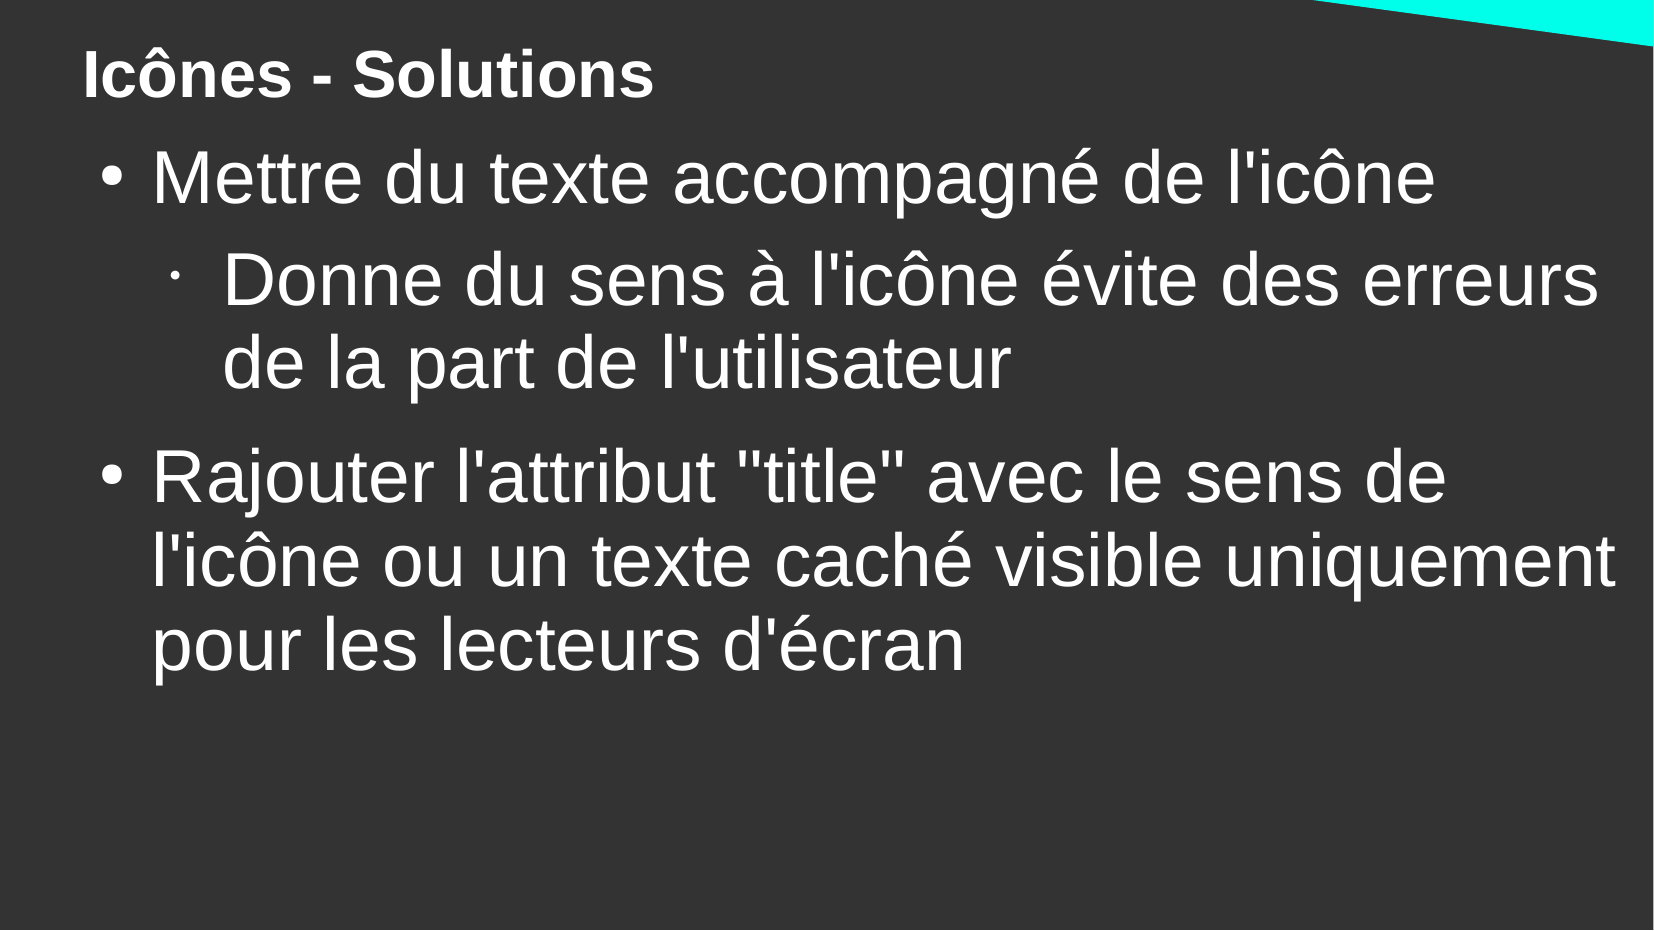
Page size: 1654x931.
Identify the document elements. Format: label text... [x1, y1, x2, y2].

list Mettre du texte accompagné de l'icône Donne du sens à l'icône évite des erreurs de la part de l'utilisateur Rajouter l'attribut "title" avec le sens de l'icône ou un texte caché visible uniquement pour les lecteurs d'écran [80, 135, 1620, 709]
title Icônes - Solutions [82, 37, 1571, 114]
text_box [1312, 0, 1654, 47]
